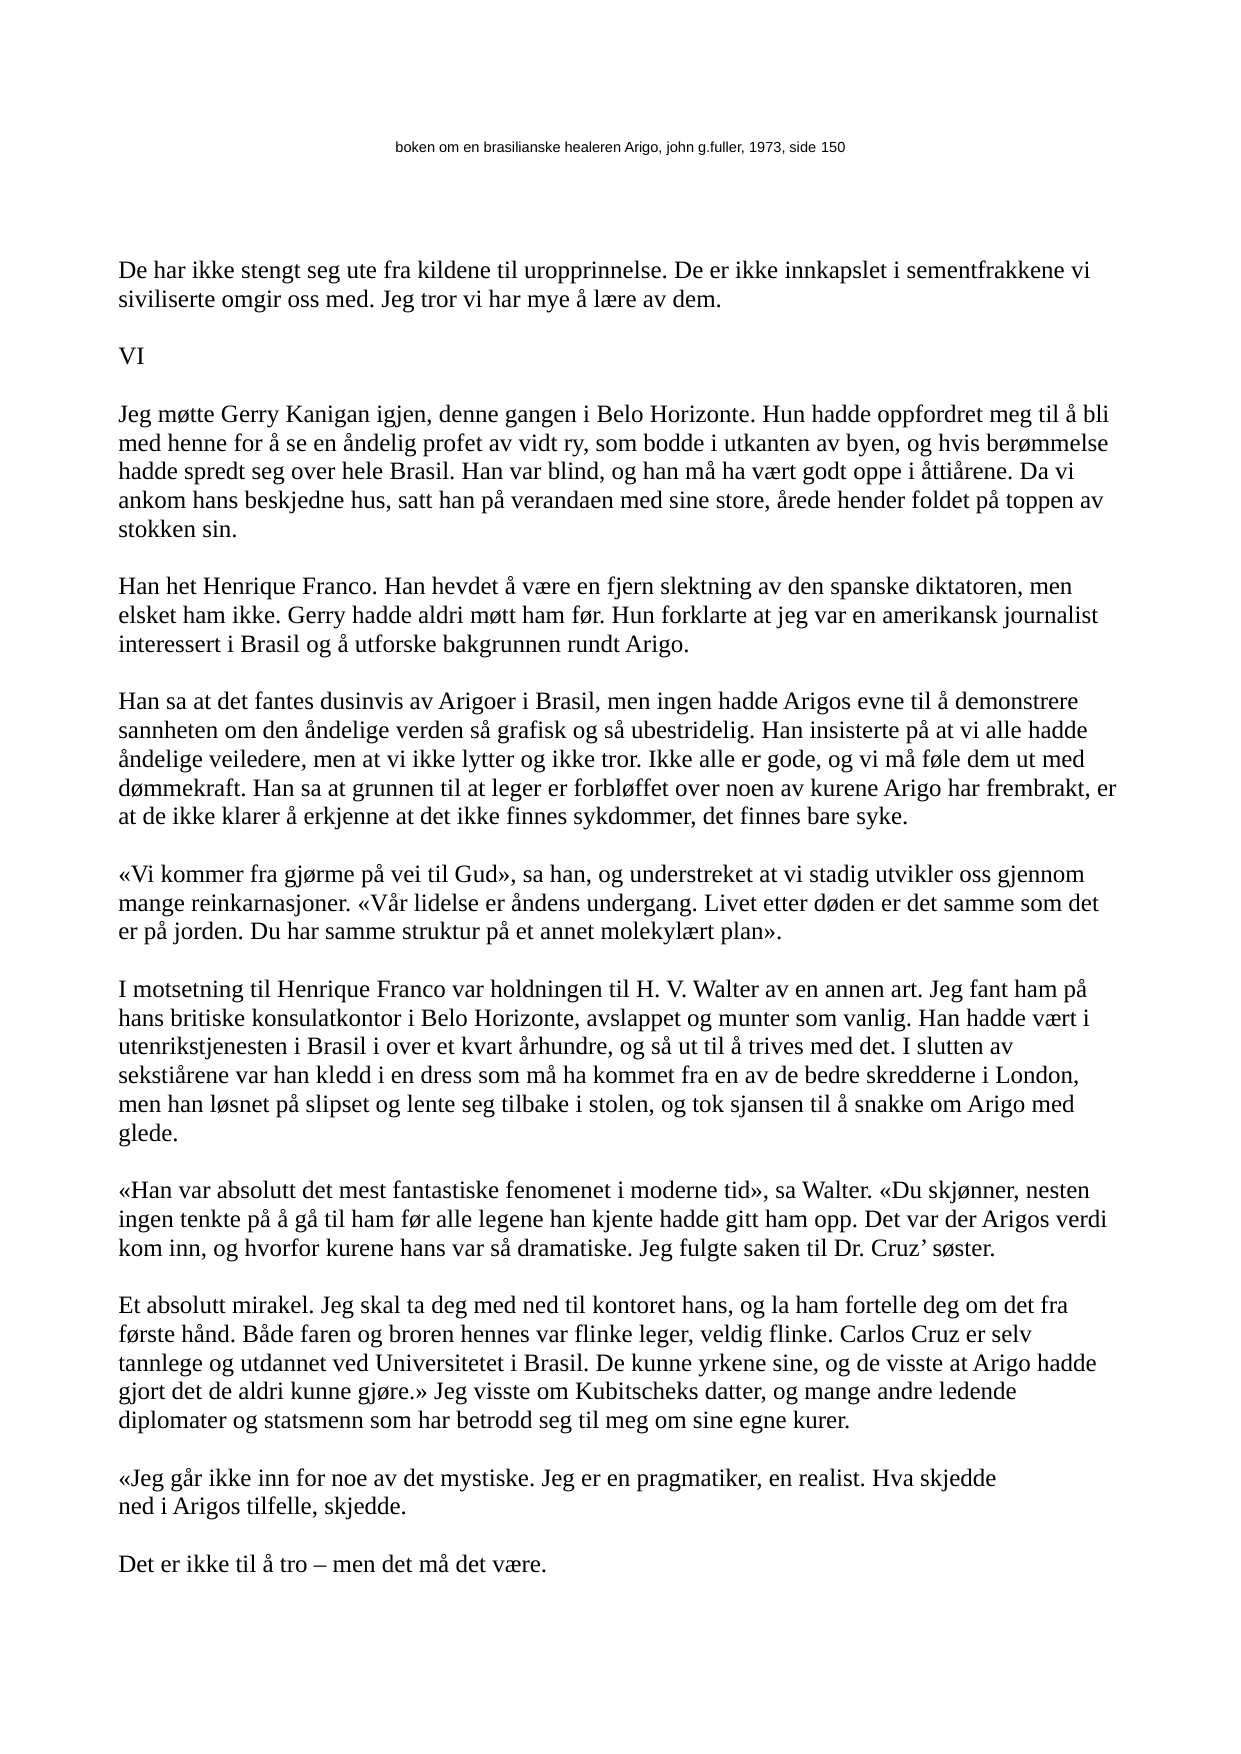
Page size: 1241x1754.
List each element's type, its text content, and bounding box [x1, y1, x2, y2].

text De har ikke stengt seg ute fra kildene til uropprinnelse. De er ikke innkapslet i sementfrakkene vi siviliserte omgir oss med. Jeg tror vi har mye å lære av dem. [118, 255, 1122, 313]
text Et absolutt mirakel. Jeg skal ta deg med ned til kontoret hans, og la ham fortelle deg om det fra første hånd. Både faren og broren hennes var flinke leger, veldig flinke. Carlos Cruz er selv tannlege og utdannet ved Universitetet i Brasil. De kunne yrkene sine, og de visste at Arigo hadde gjort det de aldri kunne gjøre.» Jeg visste om Kubitscheks datter, og mange andre ledende diplomater og statsmenn som har betrodd seg til meg om sine egne kurer. [118, 1290, 1122, 1434]
text Jeg møtte Gerry Kanigan igjen, denne gangen i Belo Horizonte. Hun hadde oppfordret meg til å bli med henne for å se en åndelig profet av vidt ry, som bodde i utkanten av byen, og hvis berømmelse hadde spredt seg over hele Brasil. Han var blind, og han må ha vært godt oppe i åttiårene. Da vi ankom hans beskjedne hus, satt han på verandaen med sine store, årede hender foldet på toppen av stokken sin. [118, 399, 1122, 543]
text Han het Henrique Franco. Han hevdet å være en fjern slektning av den spanske diktatoren, men elsket ham ikke. Gerry hadde aldri møtt ham før. Hun forklarte at jeg var en amerikansk journalist interessert i Brasil og å utforske bakgrunnen rundt Arigo. [118, 571, 1122, 658]
text Han sa at det fantes dusinvis av Arigoer i Brasil, men ingen hadde Arigos evne til å demonstrere sannheten om den åndelige verden så grafisk og så ubestridelig. Han insisterte på at vi alle hadde åndelige veiledere, men at vi ikke lytter og ikke tror. Ikke alle er gode, og vi må føle dem ut med dømmekraft. Han sa at grunnen til at leger er forbløffet over noen av kurene Arigo har frembrakt, er at de ikke klarer å erkjenne at det ikke finnes sykdommer, det finnes bare syke. [118, 686, 1122, 830]
text «Vi kommer fra gjørme på vei til Gud», sa han, og understreket at vi stadig utvikler oss gjennom mange reinkarnasjoner. «Vår lidelse er åndens undergang. Livet etter døden er det samme som det er på jorden. Du har samme struktur på et annet molekylært plan». [118, 859, 1122, 945]
text Det er ikke til å tro – men det må det være. [118, 1549, 1122, 1578]
text «Jeg går ikke inn for noe av det mystiske. Jeg er en pragmatiker, en realist. Hva skjedde [118, 1463, 1122, 1491]
text VI [118, 341, 1122, 370]
text I motsetning til Henrique Franco var holdningen til H. V. Walter av en annen art. Jeg fant ham på hans britiske konsulatkontor i Belo Horizonte, avslappet og munter som vanlig. Han hadde vært i utenrikstjenesten i Brasil i over et kvart århundre, og så ut til å trives med det. I slutten av sekstiårene var han kledd i en dress som må ha kommet fra en av de bedre skredderne i London, men han løsnet på slipset og lente seg tilbake i stolen, og tok sjansen til å snakke om Arigo med glede. [118, 974, 1122, 1146]
text ned i Arigos tilfelle, skjedde. [118, 1491, 1122, 1520]
text «Han var absolutt det mest fantastiske fenomenet i moderne tid», sa Walter. «Du skjønner, nesten ingen tenkte på å gå til ham før alle legene han kjente hadde gitt ham opp. Det var der Arigos verdi kom inn, og hvorfor kurene hans var så dramatiske. Jeg fulgte saken til Dr. Cruz’ søster. [118, 1175, 1122, 1261]
